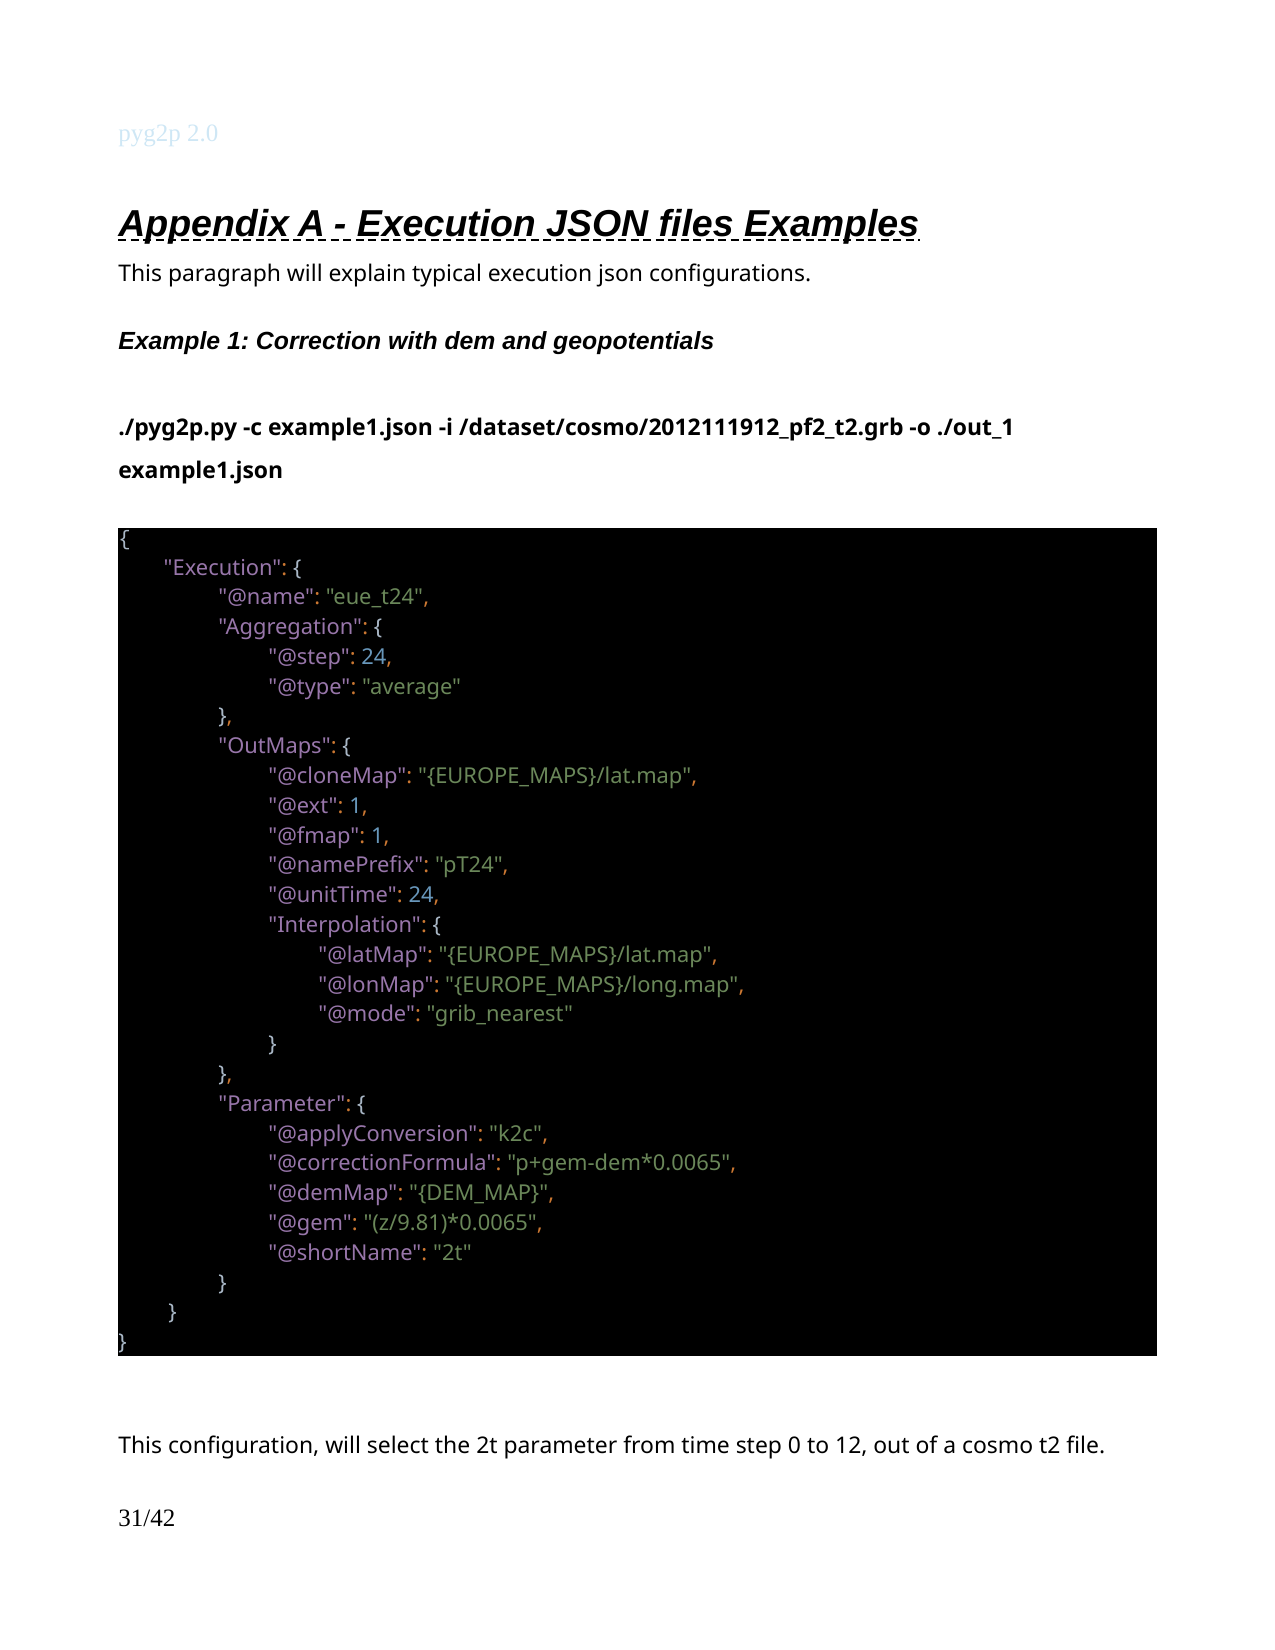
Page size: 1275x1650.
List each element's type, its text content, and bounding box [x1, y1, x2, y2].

text "Aggregation": { [118, 611, 1157, 641]
text "@lonMap": "{EUROPE_MAPS}/long.map", [118, 968, 1157, 998]
text "@gem": "(z/9.81)*0.0065", [118, 1207, 1157, 1237]
text } [118, 1326, 1157, 1356]
text "@fmap": 1, [118, 819, 1157, 849]
subtitle Appendix A - Execution JSON files Examples [118, 201, 1157, 244]
text "@namePrefix": "pT24", [118, 849, 1157, 879]
text ./pyg2p.py -c example1.json -i /dataset/cosmo/2012111912_pf2_t2.grb -o ./out_1 [118, 411, 1157, 442]
text "@unitTime": 24, [118, 879, 1157, 909]
text example1.json [118, 454, 1157, 486]
text "@shortName": "2t" [118, 1237, 1157, 1266]
text "Execution": { [118, 551, 1157, 581]
text "@demMap": "{DEM_MAP}", [118, 1177, 1157, 1207]
text "@ext": 1, [118, 790, 1157, 819]
text } [118, 1028, 1157, 1058]
text "@type": "average" [118, 671, 1157, 700]
text "@applyConversion": "k2c", [118, 1117, 1157, 1147]
text This paragraph will explain typical execution json configurations. [118, 257, 1157, 288]
text } [118, 1266, 1157, 1296]
text { [118, 528, 1157, 551]
text This configuration, will select the 2t parameter from time step 0 to 12, out of a cosmo t2 file. [118, 1429, 1157, 1460]
text "Parameter": { [118, 1088, 1157, 1117]
text "@cloneMap": "{EUROPE_MAPS}/lat.map", [118, 760, 1157, 790]
text "@name": "eue_t24", [118, 581, 1157, 611]
text }, [118, 700, 1157, 730]
text "@step": 24, [118, 641, 1157, 671]
text }, [118, 1058, 1157, 1088]
text "@latMap": "{EUROPE_MAPS}/lat.map", [118, 939, 1157, 968]
text "@mode": "grib_nearest" [118, 998, 1157, 1028]
text "OutMaps": { [118, 730, 1157, 760]
text } [118, 1296, 1157, 1326]
subtitle Example 1: Correction with dem and geopotentials [118, 326, 1157, 354]
text "Interpolation": { [118, 909, 1157, 939]
text "@correctionFormula": "p+gem-dem*0.0065", [118, 1147, 1157, 1177]
